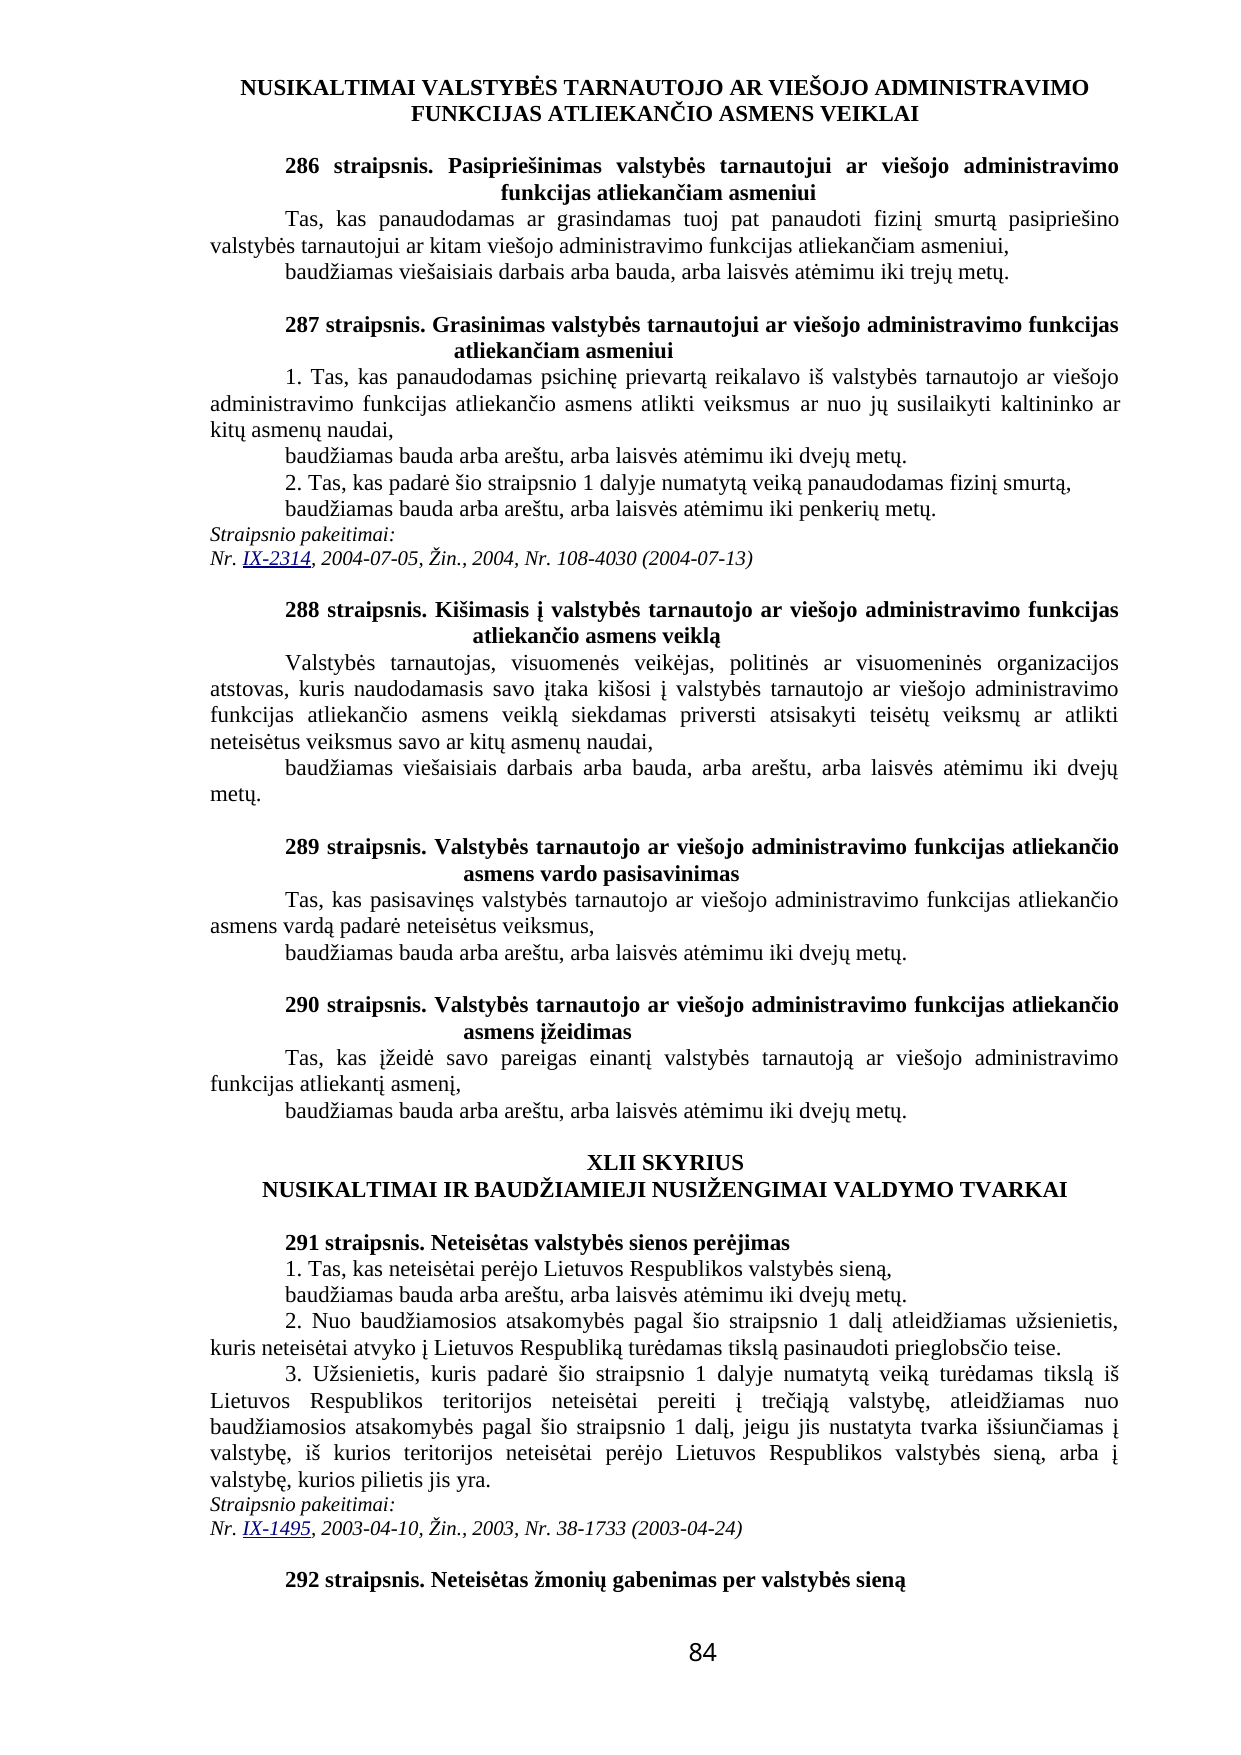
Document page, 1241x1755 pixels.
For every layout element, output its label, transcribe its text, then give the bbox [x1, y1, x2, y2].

text 292 straipsnis. Neteisėtas žmonių gabenimas per valstybės sieną [210, 1567, 1120, 1593]
text Straipsnio pakeitimai: [210, 1492, 1120, 1516]
text Tas, kas panaudodamas ar grasindamas tuoj pat panaudoti fizinį smurtą pasipriešino valstybės tarnautojui ar kitam viešojo administravimo funkcijas atliekančiam asmeniui, [210, 205, 1120, 258]
text 1. Tas, kas panaudodamas psichinę prievartą reikalavo iš valstybės tarnautojo ar viešojo administravimo funkcijas atliekančio asmens atlikti veiksmus ar nuo jų susilaikyti kaltininko ar kitų asmenų naudai, [210, 363, 1120, 442]
text Nr. IX-2314, 2004-07-05, Žin., 2004, Nr. 108-4030 (2004-07-13) [210, 546, 1120, 570]
text baudžiamas bauda arba areštu, arba laisvės atėmimu iki dvejų metų. [210, 1281, 1120, 1308]
text 287 straipsnis. Grasinimas valstybės tarnautojui ar viešojo administravimo funkcijas atliekančiam asmeniui [285, 311, 1120, 363]
text Valstybės tarnautojas, visuomenės veikėjas, politinės ar visuomeninės organizacijos atstovas, kuris naudodamasis savo įtaka kišosi į valstybės tarnautojo ar viešojo administravimo funkcijas atliekančio asmens veiklą siekdamas priversti atsisakyti teisėtų veiksmų ar atlikti neteisėtus veiksmus savo ar kitų asmenų naudai, [210, 649, 1120, 754]
text baudžiamas bauda arba areštu, arba laisvės atėmimu iki dvejų metų. [210, 442, 1120, 469]
subtitle XLII SKYRIUS [210, 1149, 1120, 1176]
text baudžiamas viešaisiais darbais arba bauda, arba laisvės atėmimu iki trejų metų. [210, 258, 1120, 284]
text 290 straipsnis. Valstybės tarnautojo ar viešojo administravimo funkcijas atliekančio asmens įžeidimas [285, 991, 1120, 1044]
text 1. Tas, kas neteisėtai perėjo Lietuvos Respublikos valstybės sieną, [210, 1255, 1120, 1281]
text Straipsnio pakeitimai: [210, 522, 1120, 546]
text baudžiamas viešaisiais darbais arba bauda, arba areštu, arba laisvės atėmimu iki dvejų metų. [210, 754, 1120, 807]
text Tas, kas įžeidė savo pareigas einantį valstybės tarnautoją ar viešojo administravimo funkcijas atliekantį asmenį, [210, 1044, 1120, 1097]
text 291 straipsnis. Neteisėtas valstybės sienos perėjimas [210, 1228, 1120, 1255]
text 2. Tas, kas padarė šio straipsnio 1 dalyje numatytą veiką panaudodamas fizinį smurtą, [210, 469, 1120, 495]
text 2. Nuo baudžiamosios atsakomybės pagal šio straipsnio 1 dalį atleidžiamas užsienietis, kuris neteisėtai atvyko į Lietuvos Respubliką turėdamas tikslą pasinaudoti prieglobsčio teise. [210, 1308, 1120, 1360]
text 3. Užsienietis, kuris padarė šio straipsnio 1 dalyje numatytą veiką turėdamas tikslą iš Lietuvos Respublikos teritorijos neteisėtai pereiti į trečiąją valstybę, atleidžiamas nuo baudžiamosios atsakomybės pagal šio straipsnio 1 dalį, jeigu jis nustatyta tvarka išsiunčiamas į valstybę, iš kurios teritorijos neteisėtai perėjo Lietuvos Respublikos valstybės sieną, arba į valstybę, kurios pilietis jis yra. [210, 1360, 1120, 1492]
text baudžiamas bauda arba areštu, arba laisvės atėmimu iki dvejų metų. [210, 939, 1120, 965]
text 289 straipsnis. Valstybės tarnautojo ar viešojo administravimo funkcijas atliekančio asmens vardo pasisavinimas [285, 833, 1120, 886]
text 288 straipsnis. Kišimasis į valstybės tarnautojo ar viešojo administravimo funkcijas atliekančio asmens veiklą [285, 596, 1120, 649]
text baudžiamas bauda arba areštu, arba laisvės atėmimu iki dvejų metų. [210, 1097, 1120, 1123]
text baudžiamas bauda arba areštu, arba laisvės atėmimu iki penkerių metų. [210, 495, 1120, 522]
text NUSIKALTIMAI VALSTYBĖS TARNAUTOJO AR VIEŠOJO ADMINISTRAVIMO FUNKCIJAS ATLIEKANČIO ASMENS VEIKLAI [210, 73, 1120, 126]
text NUSIKALTIMAI IR BAUDŽIAMIEJI NUSIŽENGIMAI VALDYMO TVARKAI [210, 1176, 1120, 1202]
text Tas, kas pasisavinęs valstybės tarnautojo ar viešojo administravimo funkcijas atliekančio asmens vardą padarė neteisėtus veiksmus, [210, 886, 1120, 939]
text Nr. IX-1495, 2003-04-10, Žin., 2003, Nr. 38-1733 (2003-04-24) [210, 1516, 1120, 1540]
text 286 straipsnis. Pasipriešinimas valstybės tarnautojui ar viešojo administravimo funkcijas atliekančiam asmeniui [285, 153, 1120, 205]
